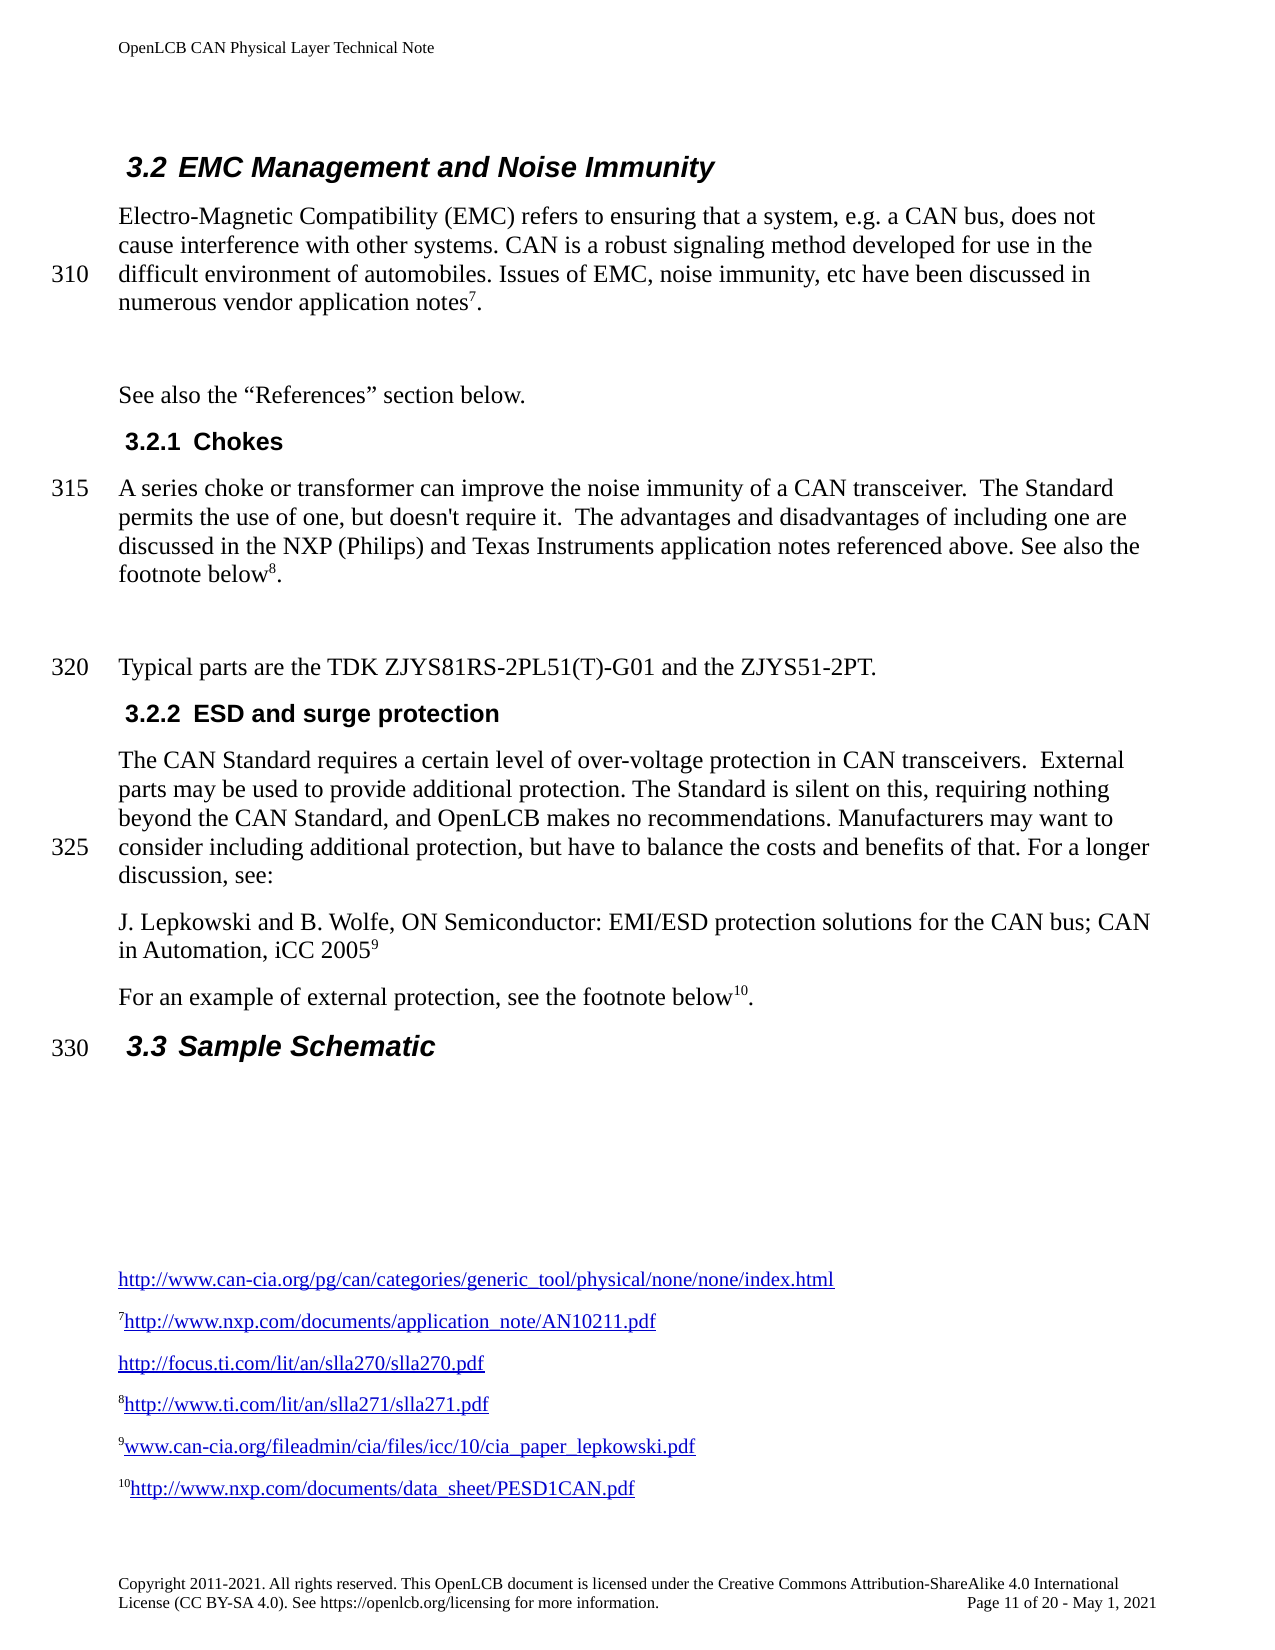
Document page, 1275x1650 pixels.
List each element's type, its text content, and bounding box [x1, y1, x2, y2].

text Typical parts are the TDK ZJYS81RS-2PL51(T)-G01 and the ZJYS51-2PT. [118, 652, 1157, 681]
text Electro-Magnetic Compatibility (EMC) refers to ensuring that a system, e.g. a CAN bus, does not cause interference with other systems. CAN is a robust signaling method developed for use in the difficult environment of automobiles. Issues of EMC, noise immunity, etc have been discussed in numerous vendor application notes. [118, 201, 1157, 316]
text http://www.nxp.com/documents/application_note/AN10211.pdf [118, 1309, 1157, 1333]
subtitle Chokes [118, 427, 1157, 456]
text For an example of external protection, see the footnote below. [118, 982, 1157, 1011]
text See also the “References” section below. [118, 380, 1157, 409]
text www.can-cia.org/fileadmin/cia/files/icc/10/cia_paper_lepkowski.pdf [118, 1434, 1157, 1458]
text http://focus.ti.com/lit/an/slla270/slla270.pdf [118, 1351, 1157, 1375]
text A series choke or transformer can improve the noise immunity of a CAN transceiver. The Standard permits the use of one, but doesn't require it. The advantages and disadvantages of including one are discussed in the NXP (Philips) and Texas Instruments application notes referenced above. See also the footnote below. [118, 473, 1157, 588]
subtitle Sample Schematic [118, 1028, 1157, 1062]
text J. Lepkowski and B. Wolfe, ON Semiconductor: EMI/ESD protection solutions for the CAN bus; CAN in Automation, iCC 2005 [118, 907, 1157, 964]
subtitle ESD and surge protection [118, 699, 1157, 728]
text http://www.ti.com/lit/an/slla271/slla271.pdf [118, 1392, 1157, 1416]
text http://www.nxp.com/documents/data_sheet/PESD1CAN.pdf [118, 1476, 1157, 1500]
text The CAN Standard requires a certain level of over-voltage protection in CAN transceivers. External parts may be used to provide additional protection. The Standard is silent on this, requiring nothing beyond the CAN Standard, and OpenLCB makes no recommendations. Manufacturers may want to consider including additional protection, but have to balance the costs and benefits of that. For a longer discussion, see: [118, 745, 1157, 889]
text http://www.can-cia.org/pg/can/categories/generic_tool/physical/none/none/index.html [118, 1267, 1157, 1291]
subtitle EMC Management and Noise Immunity [118, 150, 1157, 183]
